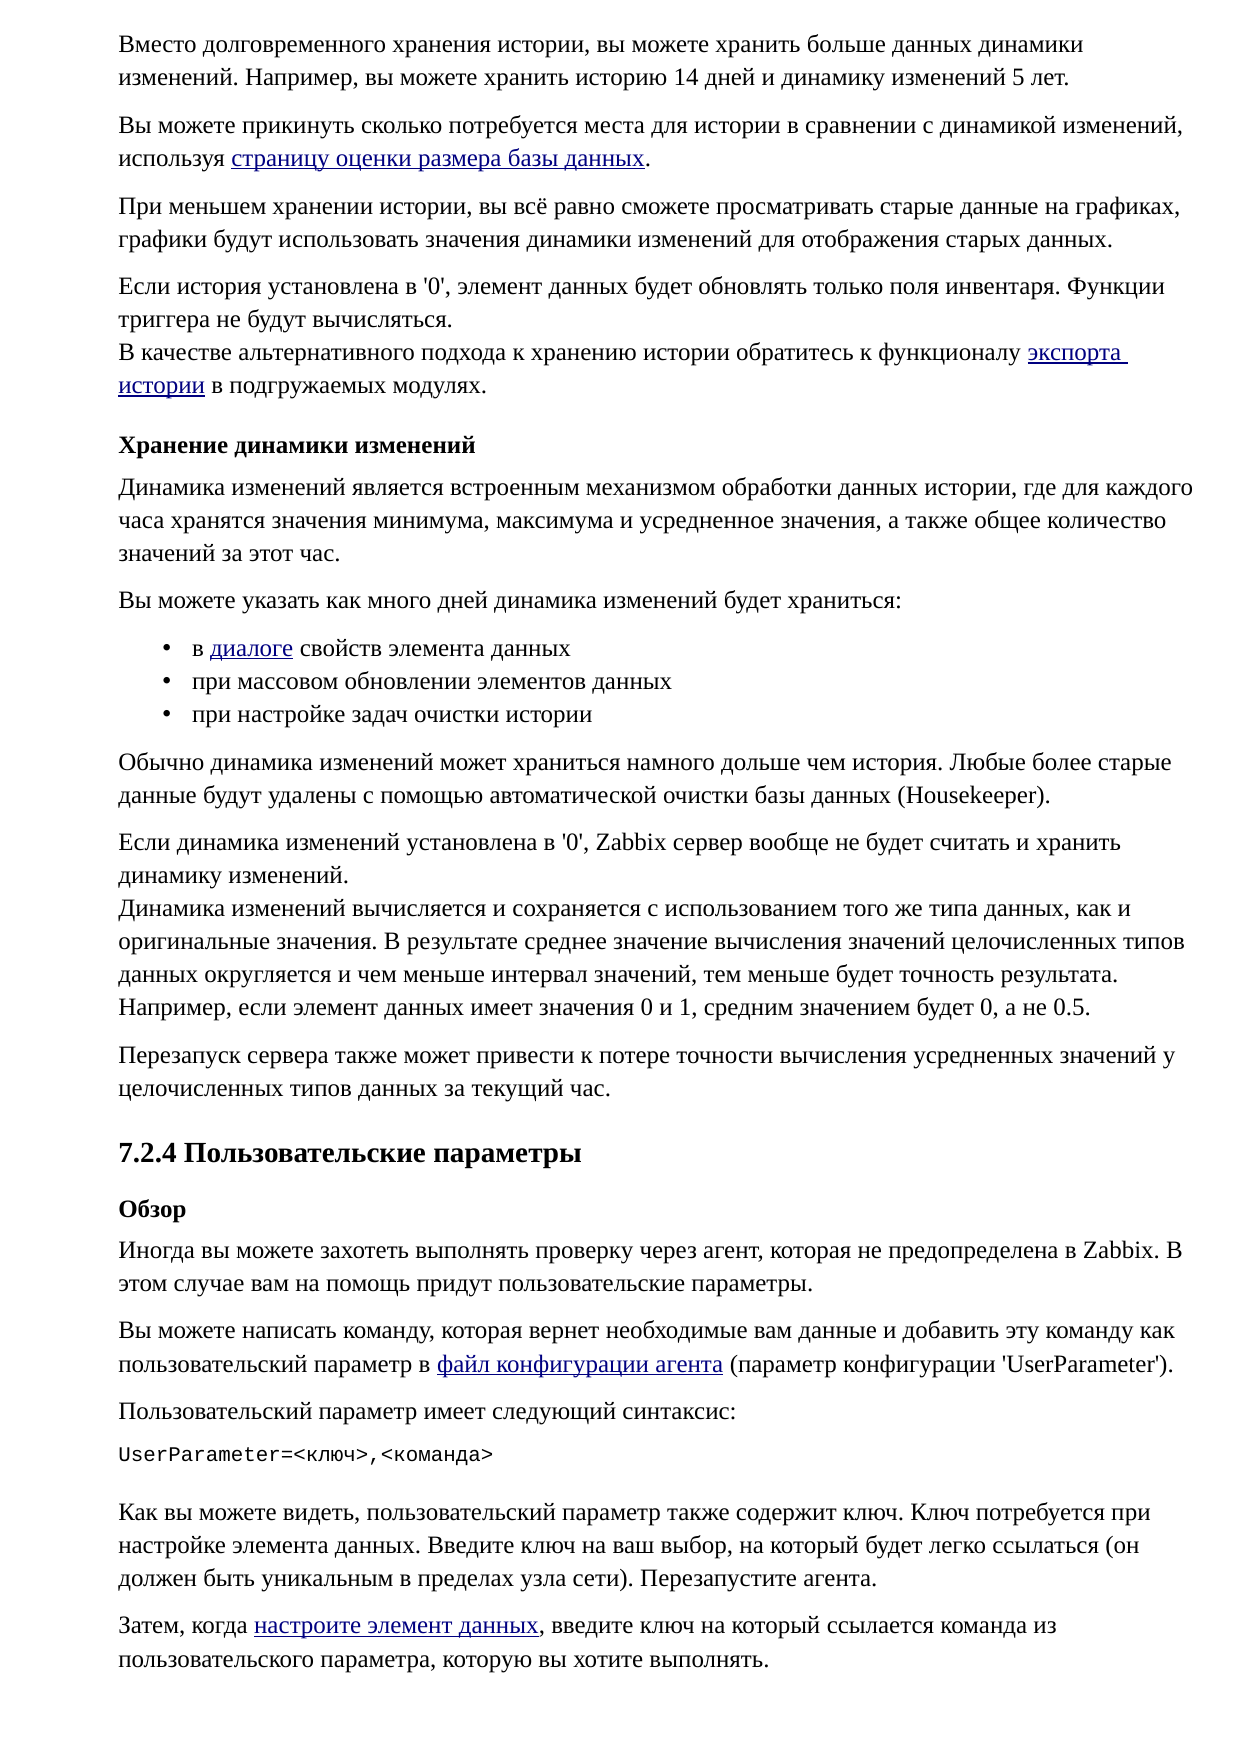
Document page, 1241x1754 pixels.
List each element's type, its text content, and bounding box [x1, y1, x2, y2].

text Если динамика изменений установлена в '0', Zabbix сервер вообще не будет считать и хранить динамику изменений. [118, 827, 1211, 889]
list в диалоге свойств элемента данных [162, 633, 1211, 662]
text Как вы можете видеть, пользовательский параметр также содержит ключ. Ключ потребуется при настройке элемента данных. Введите ключ на ваш выбор, на который будет легко ссылаться (он должен быть уникальным в пределах узла сети). Перезапустите агента. [118, 1497, 1211, 1592]
text Если история установлена в '0', элемент данных будет обновлять только поля инвентаря. Функции триггера не будут вычисляться. [118, 271, 1211, 333]
text Динамика изменений является встроенным механизмом обработки данных истории, где для каждого часа хранятся значения минимума, максимума и усредненное значения, а также общее количество значений за этот час. [118, 472, 1211, 567]
text UserParameter=<ключ>,<команда> [118, 1444, 1211, 1467]
list при массовом обновлении элементов данных [162, 666, 1211, 695]
text Пользовательский параметр имеет следующий синтаксис: [118, 1396, 1211, 1425]
text Обычно динамика изменений может храниться намного дольше чем история. Любые более старые данные будут удалены с помощью автоматической очистки базы данных (Housekeeper). [118, 747, 1211, 808]
text В качестве альтернативного подхода к хранению истории обратитесь к функционалу экспорта истории в подгружаемых модулях. [118, 337, 1211, 399]
subtitle 7.2.4 Пользовательские параметры [118, 1135, 1211, 1169]
list при настройке задач очистки истории [162, 699, 1211, 728]
text Вместо долговременного хранения истории, вы можете хранить больше данных динамики изменений. Например, вы можете хранить историю 14 дней и динамику изменений 5 лет. [118, 29, 1211, 91]
text Вы можете указать как много дней динамика изменений будет храниться: [118, 585, 1211, 614]
text Вы можете написать команду, которая вернет необходимые вам данные и добавить эту команду как пользовательский параметр в файл конфигурации агента (параметр конфигурации 'UserParameter'). [118, 1316, 1211, 1377]
subtitle Обзор [118, 1194, 1211, 1222]
text Затем, когда настроите элемент данных, введите ключ на который ссылается команда из пользовательского параметра, которую вы хотите выполнять. [118, 1611, 1211, 1672]
text Иногда вы можете захотеть выполнять проверку через агент, которая не предопределена в Zabbix. В этом случае вам на помощь придут пользовательские параметры. [118, 1235, 1211, 1297]
text При меньшем хранении истории, вы всё равно сможете просматривать старые данные на графиках, графики будут использовать значения динамики изменений для отображения старых данных. [118, 191, 1211, 252]
text Перезапуск сервера также может привести к потере точности вычисления усредненных значений у целочисленных типов данных за текущий час. [118, 1040, 1211, 1102]
text Динамика изменений вычисляется и сохраняется с использованием того же типа данных, как и оригинальные значения. В результате среднее значение вычисления значений целочисленных типов данных округляется и чем меньше интервал значений, тем меньше будет точность результата. Например, если элемент данных имеет значения 0 и 1, средним значением будет 0, а не 0.5. [118, 893, 1211, 1021]
text Вы можете прикинуть сколько потребуется места для истории в сравнении с динамикой изменений, используя страницу оценки размера базы данных. [118, 110, 1211, 172]
subtitle Хранение динамики изменений [118, 431, 1211, 459]
